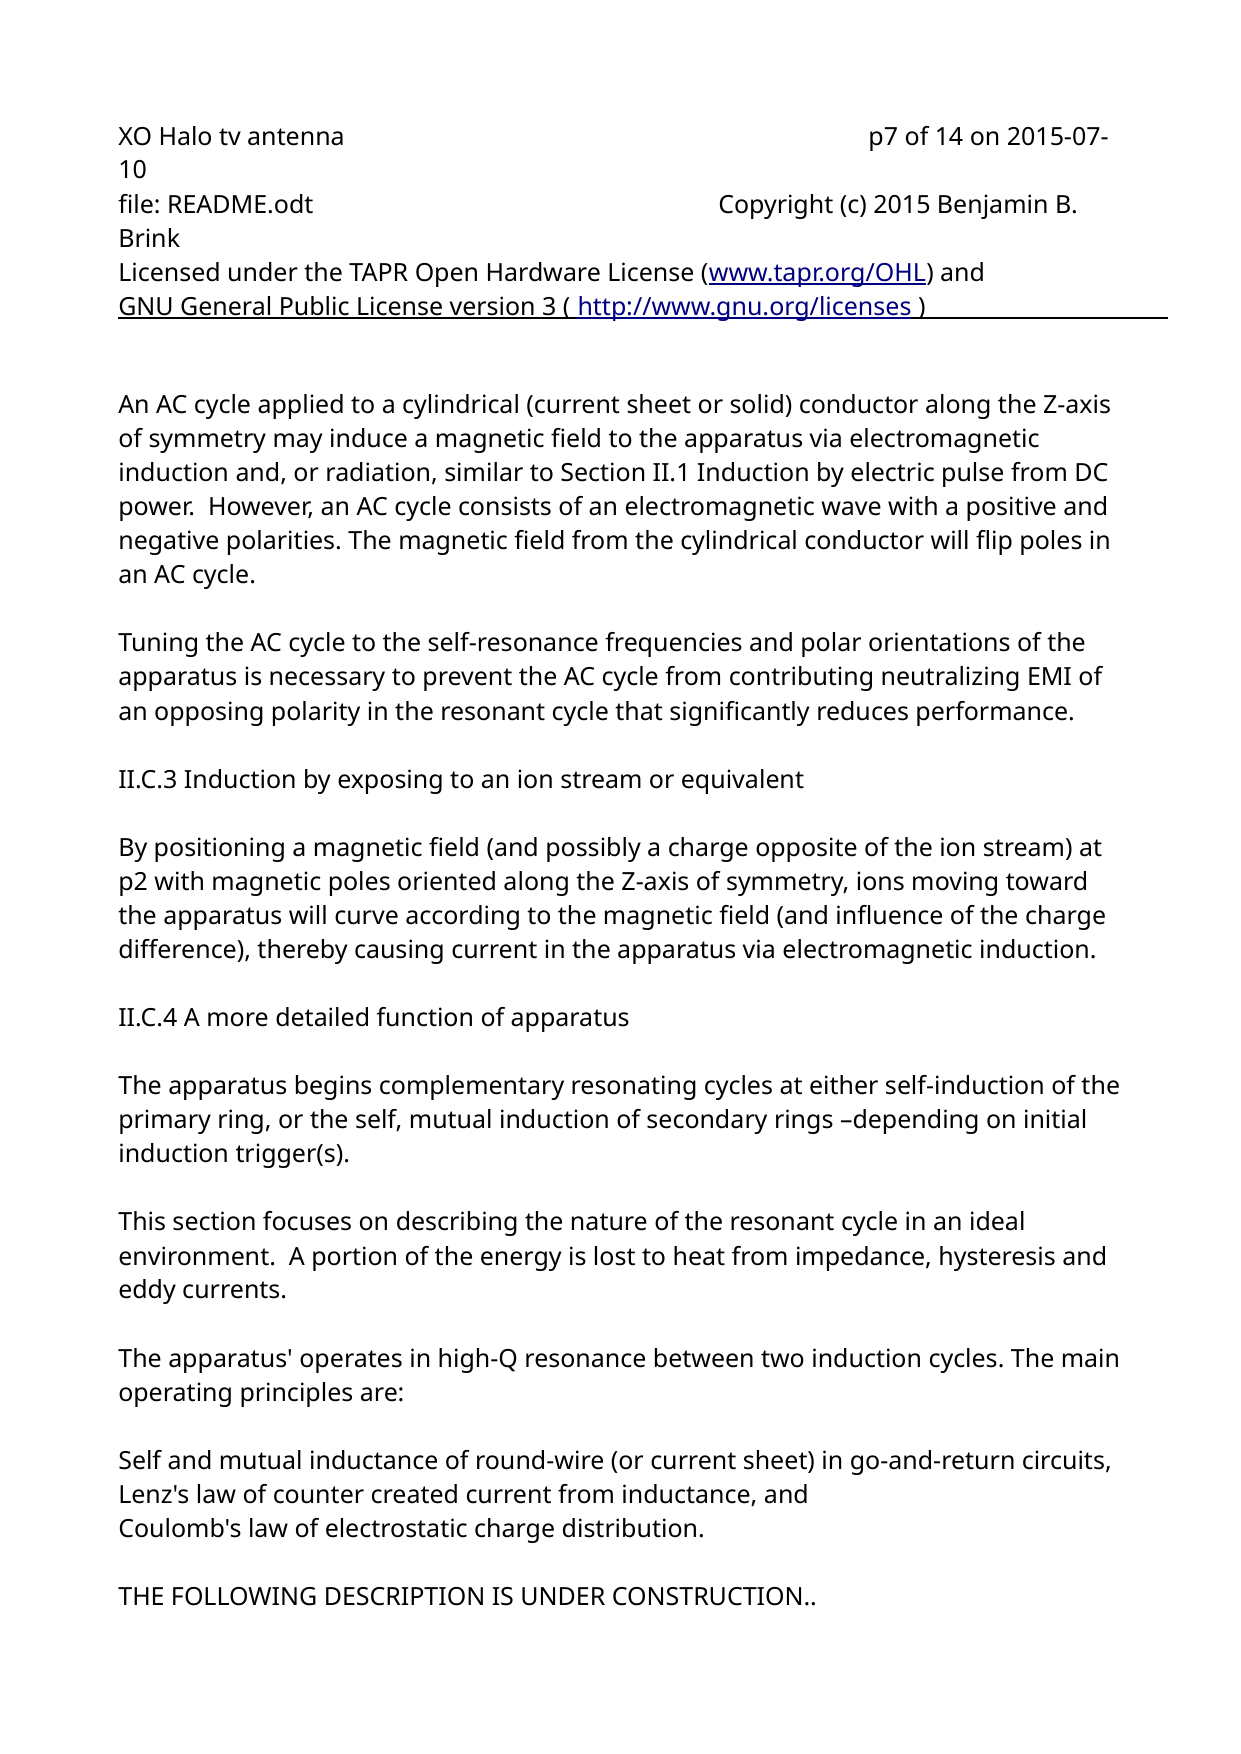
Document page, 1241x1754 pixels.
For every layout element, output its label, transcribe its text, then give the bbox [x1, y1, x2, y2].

text II.C.3 Induction by exposing to an ion stream or equivalent [118, 761, 1122, 795]
text Lenz's law of counter created current from inductance, and [118, 1477, 1122, 1511]
text The apparatus begins complementary resonating cycles at either self-induction of the primary ring, or the self, mutual induction of secondary rings –depending on initial induction trigger(s). [118, 1068, 1122, 1170]
text Coulomb's law of electrostatic charge distribution. [118, 1511, 1122, 1545]
text II.C.4 A more detailed function of apparatus [118, 1000, 1122, 1034]
text The apparatus' operates in high-Q resonance between two induction cycles. The main operating principles are: [118, 1340, 1122, 1408]
text By positioning a magnetic field (and possibly a charge opposite of the ion stream) at p2 with magnetic poles oriented along the Z-axis of symmetry, ions moving toward the apparatus will curve according to the magnetic field (and influence of the charge difference), thereby causing current in the apparatus via electromagnetic induction. [118, 829, 1122, 966]
text Tuning the AC cycle to the self-resonance frequencies and polar orientations of the apparatus is necessary to prevent the AC cycle from contributing neutralizing EMI of an opposing polarity in the resonant cycle that significantly reduces performance. [118, 625, 1122, 727]
text THE FOLLOWING DESCRIPTION IS UNDER CONSTRUCTION.. [118, 1579, 1122, 1613]
text Self and mutual inductance of round-wire (or current sheet) in go-and-return circuits, [118, 1442, 1122, 1477]
text This section focuses on describing the nature of the resonant cycle in an ideal environment. A portion of the energy is lost to heat from impedance, hysteresis and eddy currents. [118, 1204, 1122, 1306]
text An AC cycle applied to a cylindrical (current sheet or solid) conductor along the Z-axis of symmetry may induce a magnetic field to the apparatus via electromagnetic induction and, or radiation, similar to Section II.1 Induction by electric pulse from DC power. However, an AC cycle consists of an electromagnetic wave with a positive and negative polarities. The magnetic field from the cylindrical conductor will flip poles in an AC cycle. [118, 387, 1122, 591]
